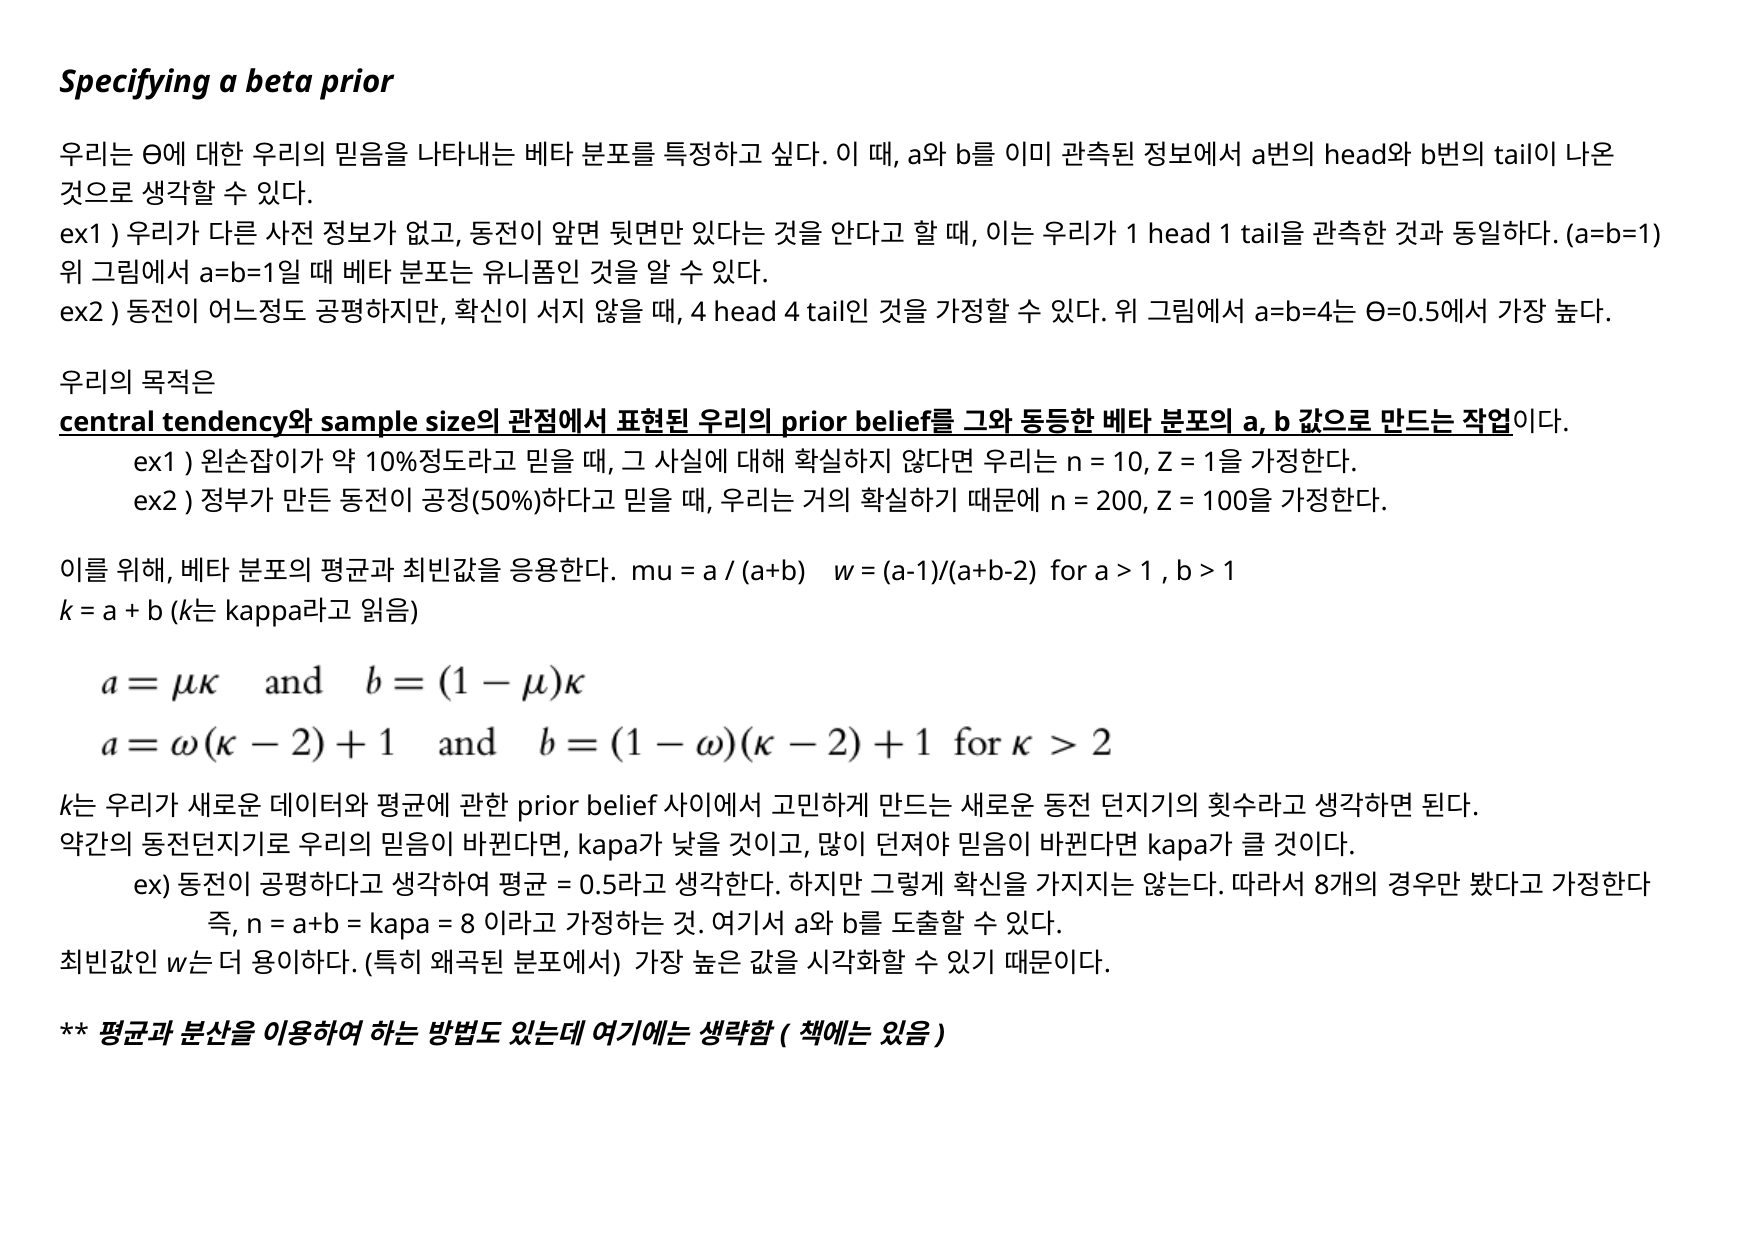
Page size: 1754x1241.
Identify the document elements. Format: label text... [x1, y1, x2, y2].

text 약간의 동전던지기로 우리의 믿음이 바뀐다면, kapa가 낮을 것이고, 많이 던져야 믿음이 바뀐다면 kapa가 클 것이다. [59, 823, 1695, 863]
text ex1 ) 왼손잡이가 약 10%정도라고 믿을 때, 그 사실에 대해 확실하지 않다면 우리는 n = 10, Z = 1을 가정한다. [59, 439, 1695, 479]
text ex) 동전이 공평하다고 생각하여 평균 = 0.5라고 생각한다. 하지만 그렇게 확신을 가지지는 않는다. 따라서 8개의 경우만 봤다고 가정한다 [59, 863, 1695, 902]
text ex2 ) 정부가 만든 동전이 공정(50%)하다고 믿을 때, 우리는 거의 확실하기 때문에 n = 200, Z = 100을 가정한다. [59, 479, 1695, 518]
text 위 그림에서 a=b=1일 때 베타 분포는 유니폼인 것을 알 수 있다. [59, 251, 1695, 290]
text k = a + b (k는 kappa라고 읽음) [59, 589, 1695, 628]
picture [71, 648, 1128, 774]
text Specifying a beta prior [59, 59, 1695, 102]
text ** 평균과 분산을 이용하여 하는 방법도 있는데 여기에는 생략함 ( 책에는 있음 ) [59, 1012, 1695, 1051]
text 즉, n = a+b = kapa = 8 이라고 가정하는 것. 여기서 a와 b를 도출할 수 있다. [59, 902, 1695, 941]
text 우리의 목적은 [59, 361, 1695, 400]
text 이를 위해, 베타 분포의 평균과 최빈값을 응용한다. mu = a / (a+b) w = (a-1)/(a+b-2) for a > 1 , b > 1 [59, 549, 1695, 589]
text k는 우리가 새로운 데이터와 평균에 관한 prior belief 사이에서 고민하게 만드는 새로운 동전 던지기의 횟수라고 생각하면 된다. [59, 784, 1695, 823]
text 최빈값인 w는 더 용이하다. (특히 왜곡된 분포에서) 가장 높은 값을 시각화할 수 있기 때문이다. [59, 941, 1695, 981]
text central tendency와 sample size의 관점에서 표현된 우리의 prior belief를 그와 동등한 베타 분포의 a, b 값으로 만드는 작업이다. [59, 400, 1695, 439]
text 우리는 Ө에 대한 우리의 믿음을 나타내는 베타 분포를 특정하고 싶다. 이 때, a와 b를 이미 관측된 정보에서 a번의 head와 b번의 tail이 나온 것으로 생각할 수 있다. [59, 133, 1695, 212]
text ex1 ) 우리가 다른 사전 정보가 없고, 동전이 앞면 뒷면만 있다는 것을 안다고 할 때, 이는 우리가 1 head 1 tail을 관측한 것과 동일하다. (a=b=1) [59, 212, 1695, 251]
text ex2 ) 동전이 어느정도 공평하지만, 확신이 서지 않을 때, 4 head 4 tail인 것을 가정할 수 있다. 위 그림에서 a=b=4는 Ө=0.5에서 가장 높다. [59, 290, 1695, 330]
